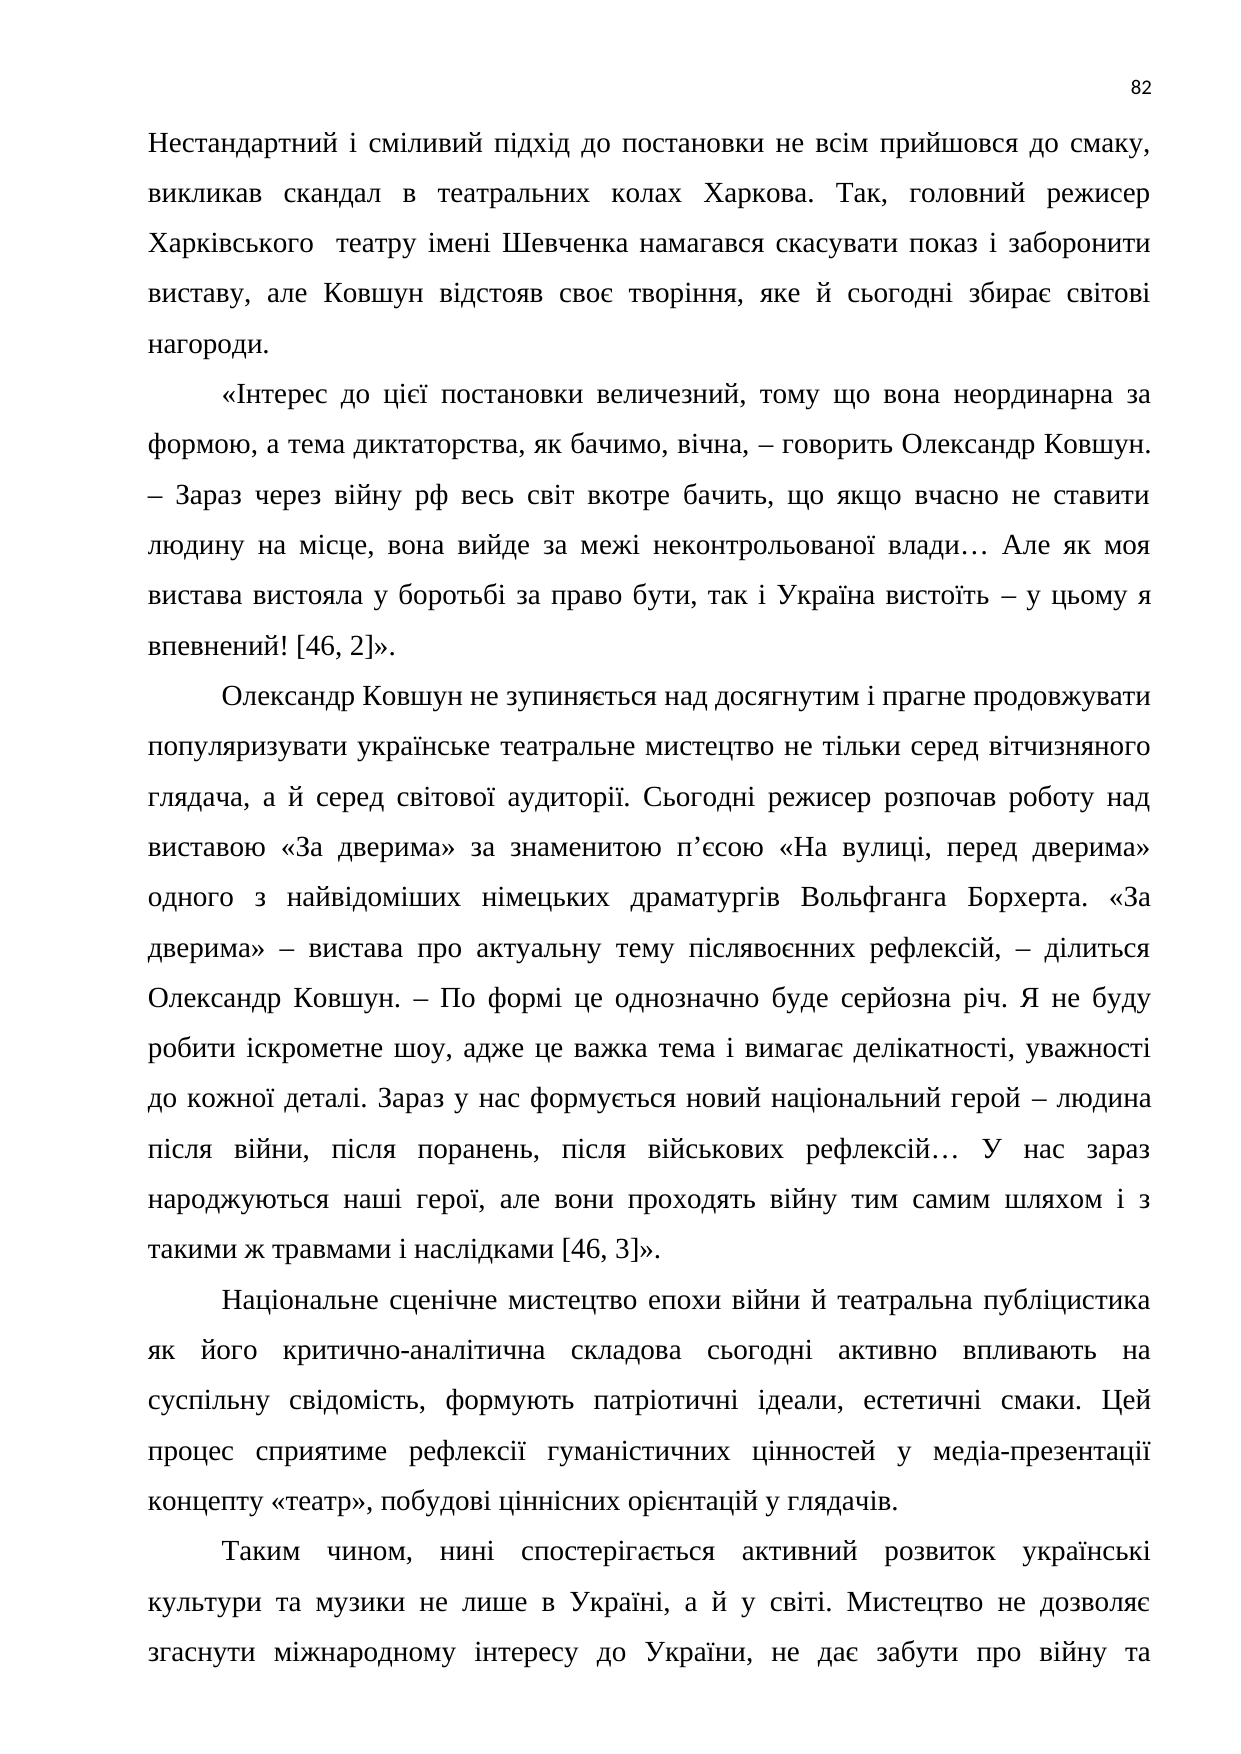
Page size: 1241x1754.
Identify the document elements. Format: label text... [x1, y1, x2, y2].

text Олександр Ковшун не зупиняється над досягнутим і прагне продовжувати популяризувати українське театральне мистецтво не тільки серед вітчизняного глядача, а й серед світової аудиторії. Сьогодні режисер розпочав роботу над виставою «За дверима» за знаменитою п’єсою «На вулиці, перед дверима» одного з найвідоміших німецьких драматургів Вольфганга Борхерта. «За дверима» – вистава про актуальну тему післявоєнних рефлексій, – ділиться Олександр Ковшун. – По формі це однозначно буде серйозна річ. Я не буду робити іскрометне шоу, адже це важка тема і вимагає делікатності, уважності до кожної деталі. Зараз у нас формується новий національний герой – людина після війни, після поранень, після військових рефлексій… У нас зараз народжуються наші герої, але вони проходять війну тим самим шляхом і з такими ж травмами і наслідками [46, 3]». [148, 678, 1152, 1265]
text Таким чином, нині спостерігається активний розвиток українські культури та музики не лише в Україні, а й у світі. Мистецтво не дозволяє згаснути міжнародному інтересу до України, не дає забути про війну та [148, 1533, 1152, 1668]
text Національне сценічне мистецтво епохи війни й театральна публіцистика як його критично-аналітична складова сьогодні активно впливають на суспільну свідомість, формують патріотичні ідеали, естетичні смаки. Цей процес сприятиме рефлексії гуманістичних цінностей у медіа-презентації концепту «театр», побудові ціннісних орієнтацій у глядачів. [148, 1282, 1152, 1517]
text Нестандартний і сміливий підхід до постановки не всім прийшовся до смаку, викликав скандал в театральних колах Харкова. Так, головний режисер Харківського театру імені Шевченка намагався скасувати показ і заборонити виставу, але Ковшун відстояв своє творіння, яке й сьогодні збирає світові нагороди. [148, 125, 1152, 359]
text «Інтерес до цієї постановки величезний, тому що вона неординарна за формою, а тема диктаторства, як бачимо, вічна, – говорить Олександр Ковшун. – Зараз через війну рф весь світ вкотре бачить, що якщо вчасно не ставити людину на місце, вона вийде за межі неконтрольованої влади… Але як моя вистава вистояла у боротьбі за право бути, так і Україна вистоїть – у цьому я впевнений! [46, 2]». [148, 376, 1152, 661]
